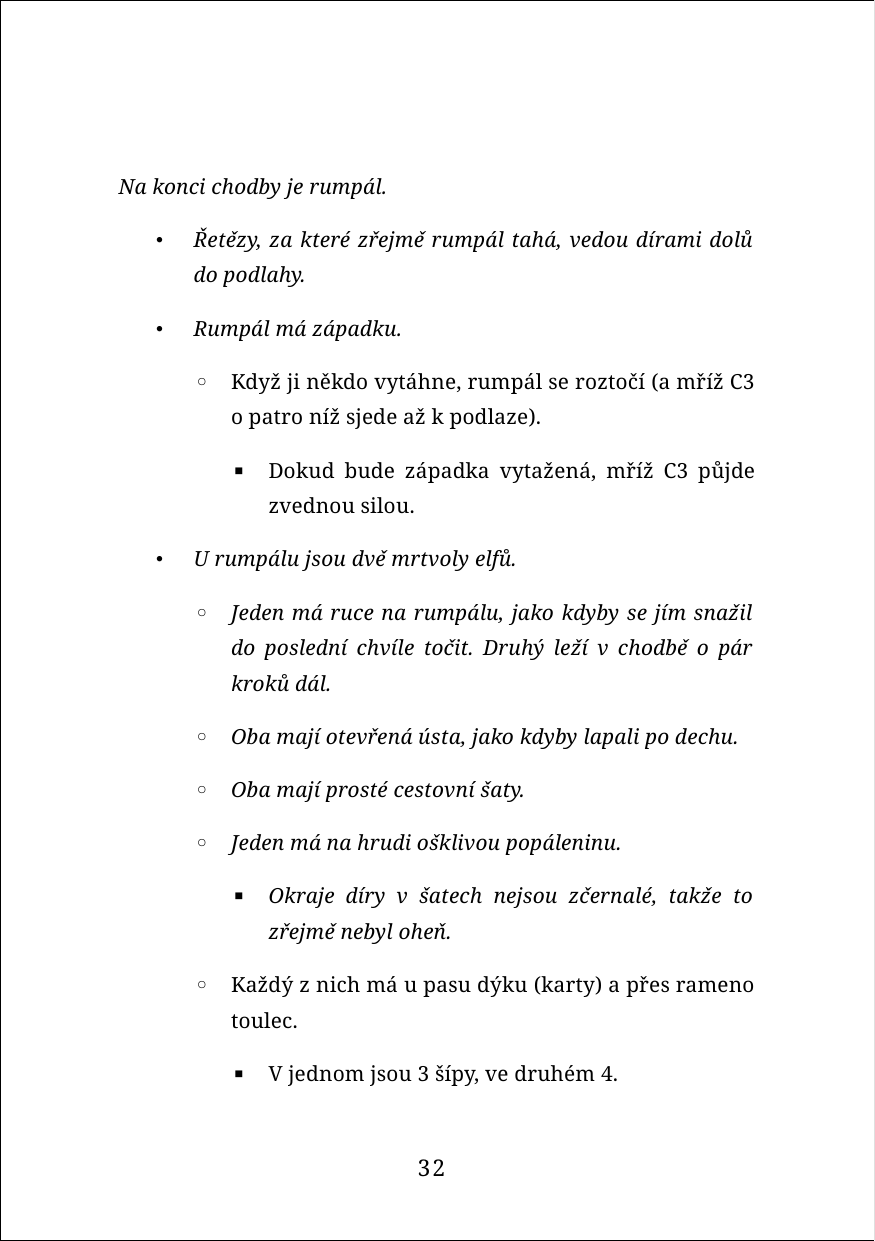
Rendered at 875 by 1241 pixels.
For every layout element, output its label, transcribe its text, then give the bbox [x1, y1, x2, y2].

text Na konci chodby je rumpál. [118, 172, 756, 200]
list Jeden má na hrudi ošklivou popáleninu. [193, 828, 756, 857]
list Okraje díry v šatech nejsou zčernalé, takže to zřejmě nebyl oheň. [231, 882, 756, 946]
list Řetězy, za které zřejmě rumpál tahá, vedou dírami dolů do podlahy. [156, 225, 756, 289]
list U rumpálu jsou dvě mrtvoly elfů. [156, 544, 756, 573]
list V jednom jsou 3 šípy, ve druhém 4. [231, 1059, 756, 1088]
list Dokud bude západka vytažená, mříž C3 půjde zvednou silou. [231, 456, 756, 520]
list Každý z nich má u pasu dýku (karty) a přes rameno toulec. [193, 970, 756, 1034]
list Oba mají prosté cestovní šaty. [193, 775, 756, 804]
list Rumpál má západku. [156, 314, 756, 342]
list Jeden má ruce na rumpálu, jako kdyby se jím snažil do poslední chvíle točit. Druhý leží v chodbě o pár kroků dál. [193, 598, 756, 697]
list Když ji někdo vytáhne, rumpál se roztočí (a mříž C3 o patro níž sjede až k podlaze). [193, 367, 756, 431]
list Oba mají otevřená ústa, jako kdyby lapali po dechu. [193, 722, 756, 750]
